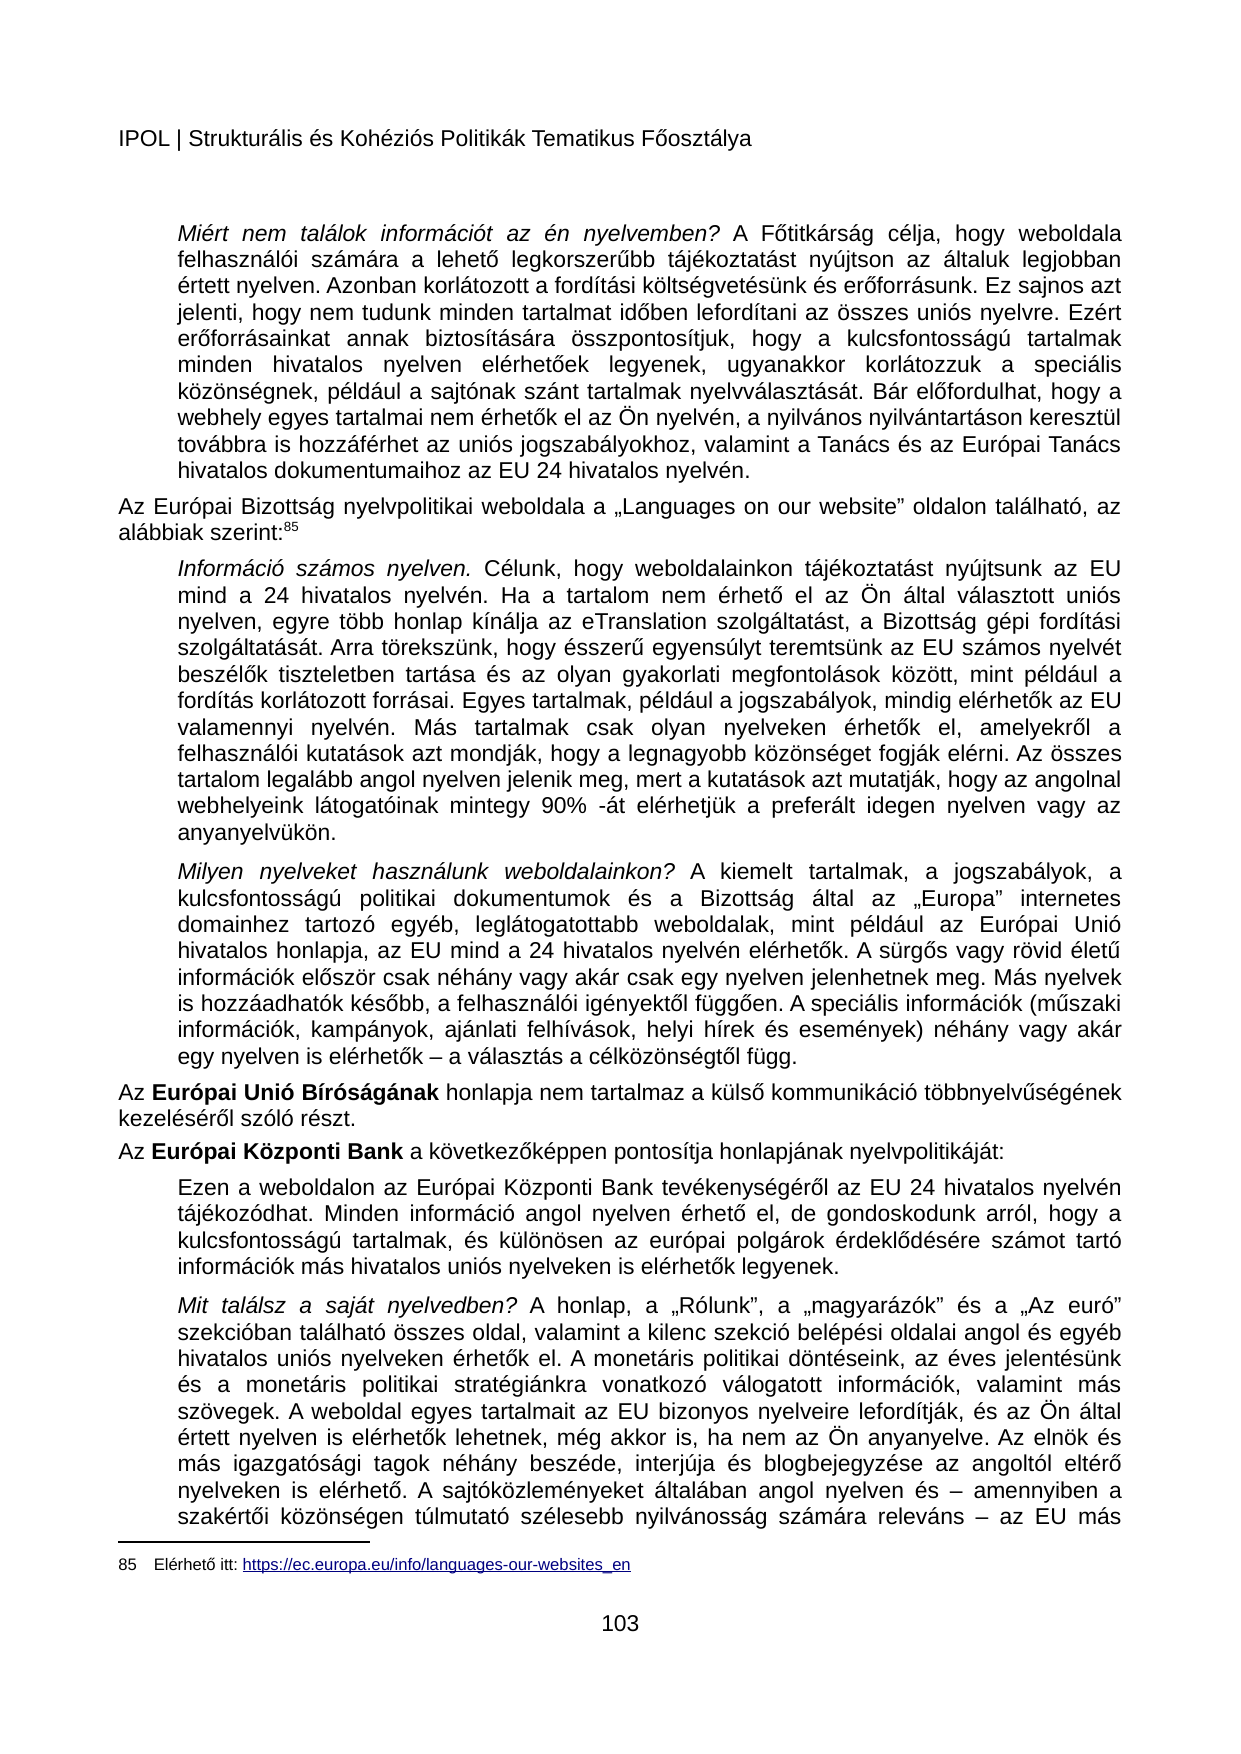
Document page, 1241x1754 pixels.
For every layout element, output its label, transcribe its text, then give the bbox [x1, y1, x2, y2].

text Mit találsz a saját nyelvedben? A honlap, a „Rólunk”, a „magyarázók” és a „Az euró” szekcióban található összes oldal, valamint a kilenc szekció belépési oldalai angol és egyéb hivatalos uniós nyelveken érhetők el. A monetáris politikai döntéseink, az éves jelentésünk és a monetáris politikai stratégiánkra vonatkozó válogatott információk, valamint más szövegek. A weboldal egyes tartalmait az EU bizonyos nyelveire lefordítják, és az Ön által értett nyelven is elérhetők lehetnek, még akkor is, ha nem az Ön anyanyelve. Az elnök és más igazgatósági tagok néhány beszéde, interjúja és blogbejegyzése az angoltól eltérő nyelveken is elérhető. A sajtóközleményeket általában angol nyelven és – amennyiben a szakértői közönségen túlmutató szélesebb nyilvánosság számára releváns – az EU más [177, 1292, 1122, 1529]
text Az Európai Unió Bíróságának honlapja nem tartalmaz a külső kommunikáció többnyelvűségének kezeléséről szóló részt. [118, 1079, 1122, 1131]
text Információ számos nyelven. Célunk, hogy weboldalainkon tájékoztatást nyújtsunk az EU mind a 24 hivatalos nyelvén. Ha a tartalom nem érhető el az Ön által választott uniós nyelven, egyre több honlap kínálja az eTranslation szolgáltatást, a Bizottság gépi fordítási szolgáltatását. Arra törekszünk, hogy ésszerű egyensúlyt teremtsünk az EU számos nyelvét beszélők tiszteletben tartása és az olyan gyakorlati megfontolások között, mint például a fordítás korlátozott forrásai. Egyes tartalmak, például a jogszabályok, mindig elérhetők az EU valamennyi nyelvén. Más tartalmak csak olyan nyelveken érhetők el, amelyekről a felhasználói kutatások azt mondják, hogy a legnagyobb közönséget fogják elérni. Az összes tartalom legalább angol nyelven jelenik meg, mert a kutatások azt mutatják, hogy az angolnal webhelyeink látogatóinak mintegy 90% -át elérhetjük a preferált idegen nyelven vagy az anyanyelvükön. [177, 555, 1122, 845]
text Elérhető itt: https://ec.europa.eu/info/languages-our-websites_en [118, 1554, 1122, 1573]
text Az Európai Bizottság nyelvpolitikai weboldala a „Languages on our website” oldalon található, az alábbiak szerint: [118, 493, 1122, 546]
text Milyen nyelveket használunk weboldalainkon? A kiemelt tartalmak, a jogszabályok, a kulcsfontosságú politikai dokumentumok és a Bizottság által az „Europa” internetes domainhez tartozó egyéb, leglátogatottabb weboldalak, mint például az Európai Unió hivatalos honlapja, az EU mind a 24 hivatalos nyelvén elérhetők. A sürgős vagy rövid életű információk először csak néhány vagy akár csak egy nyelven jelenhetnek meg. Más nyelvek is hozzáadhatók később, a felhasználói igényektől függően. A speciális információk (műszaki információk, kampányok, ajánlati felhívások, helyi hírek és események) néhány vagy akár egy nyelven is elérhetők – a választás a célközönségtől függ. [177, 858, 1122, 1069]
text Ezen a weboldalon az Európai Központi Bank tevékenységéről az EU 24 hivatalos nyelvén tájékozódhat. Minden információ angol nyelven érhető el, de gondoskodunk arról, hogy a kulcsfontosságú tartalmak, és különösen az európai polgárok érdeklődésére számot tartó információk más hivatalos uniós nyelveken is elérhetők legyenek. [177, 1174, 1122, 1279]
text Az Európai Központi Bank a következőképpen pontosítja honlapjának nyelvpolitikáját: [118, 1138, 1122, 1164]
text Miért nem találok információt az én nyelvemben? A Főtitkárság célja, hogy weboldala felhasználói számára a lehető legkorszerűbb tájékoztatást nyújtson az általuk legjobban értett nyelven. Azonban korlátozott a fordítási költségvetésünk és erőforrásunk. Ez sajnos azt jelenti, hogy nem tudunk minden tartalmat időben lefordítani az összes uniós nyelvre. Ezért erőforrásainkat annak biztosítására összpontosítjuk, hogy a kulcsfontosságú tartalmak minden hivatalos nyelven elérhetőek legyenek, ugyanakkor korlátozzuk a speciális közönségnek, például a sajtónak szánt tartalmak nyelvválasztását. Bár előfordulhat, hogy a webhely egyes tartalmai nem érhetők el az Ön nyelvén, a nyilvános nyilvántartáson keresztül továbbra is hozzáférhet az uniós jogszabályokhoz, valamint a Tanács és az Európai Tanács hivatalos dokumentumaihoz az EU 24 hivatalos nyelvén. [177, 220, 1122, 483]
